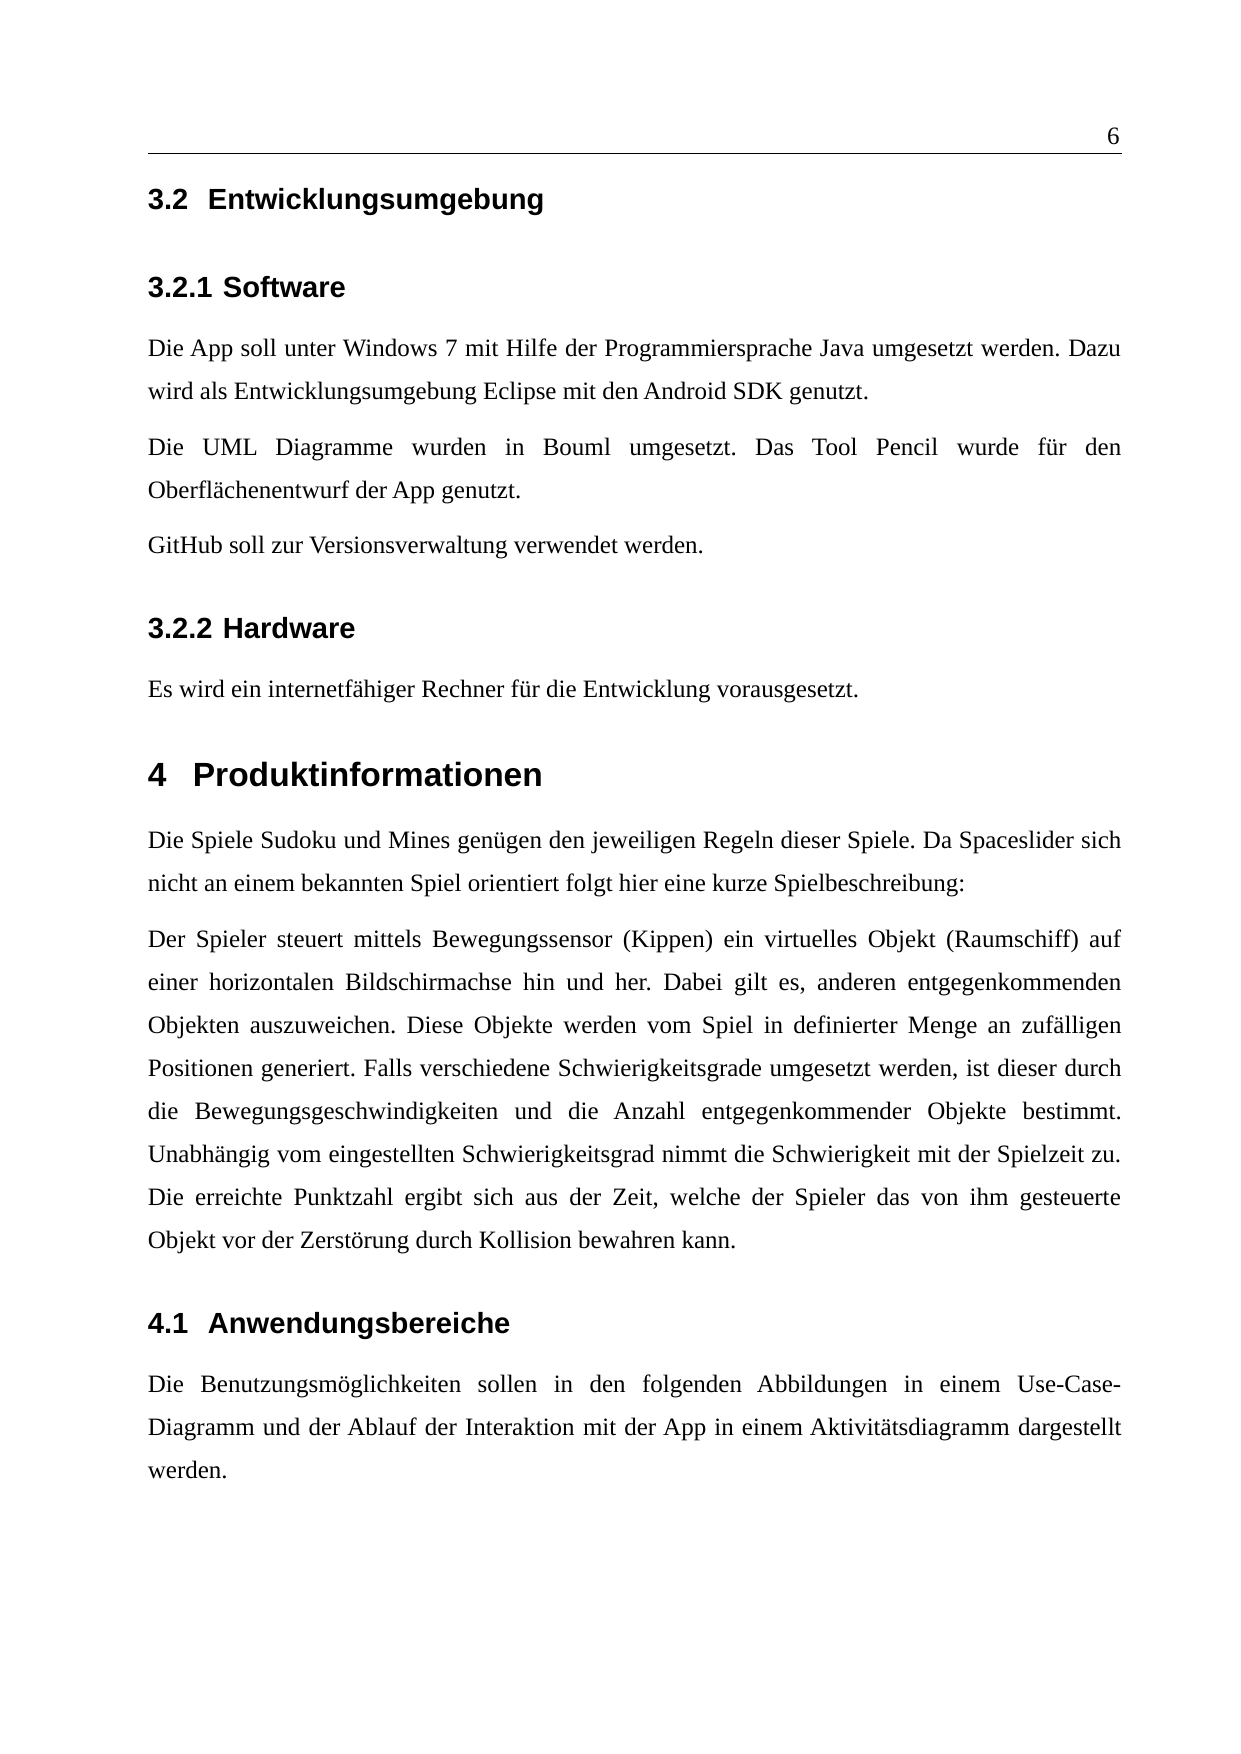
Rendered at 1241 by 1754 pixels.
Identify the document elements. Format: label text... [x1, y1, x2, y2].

subtitle Produktinformationen [148, 754, 1122, 793]
text Der Spieler steuert mittels Bewegungssensor (Kippen) ein virtuelles Objekt (Raumschiff) auf einer horizontalen Bildschirmachse hin und her. Dabei gilt es, anderen entgegenkommenden Objekten auszuweichen. Diese Objekte werden vom Spiel in definierter Menge an zufälligen Positionen generiert. Falls verschiedene Schwierigkeitsgrade umgesetzt werden, ist dieser durch die Bewegungsgeschwindigkeiten und die Anzahl entgegenkommender Objekte bestimmt. Unabhängig vom eingestellten Schwierigkeitsgrad nimmt die Schwierigkeit mit der Spielzeit zu. Die erreichte Punktzahl ergibt sich aus der Zeit, welche der Spieler das von ihm gesteuerte Objekt vor der Zerstörung durch Kollision bewahren kann. [148, 924, 1122, 1254]
text Die Benutzungsmöglichkeiten sollen in den folgenden Abbildungen in einem Use-Case-Diagramm und der Ablauf der Interaktion mit der App in einem Aktivitätsdiagramm dargestellt werden. [148, 1369, 1122, 1484]
text GitHub soll zur Versionsverwaltung verwendet werden. [148, 530, 1122, 559]
subtitle Entwicklungsumgebung [148, 182, 1122, 216]
text Die App soll unter Windows 7 mit Hilfe der Programmiersprache Java umgesetzt werden. Dazu wird als Entwicklungsumgebung Eclipse mit den Android SDK genutzt. [148, 333, 1122, 405]
text Die Spiele Sudoku und Mines genügen den jeweiligen Regeln dieser Spiele. Da Spaceslider sich nicht an einem bekannten Spiel orientiert folgt hier eine kurze Spielbeschreibung: [148, 825, 1122, 897]
text Es wird ein internetfähiger Rechner für die Entwicklung vorausgesetzt. [148, 674, 1122, 703]
subtitle Software [148, 270, 1122, 304]
subtitle Hardware [148, 611, 1122, 644]
text Die UML Diagramme wurden in Bouml umgesetzt. Das Tool Pencil wurde für den Oberflächenentwurf der App genutzt. [148, 432, 1122, 503]
subtitle Anwendungsbereiche [148, 1306, 1122, 1340]
